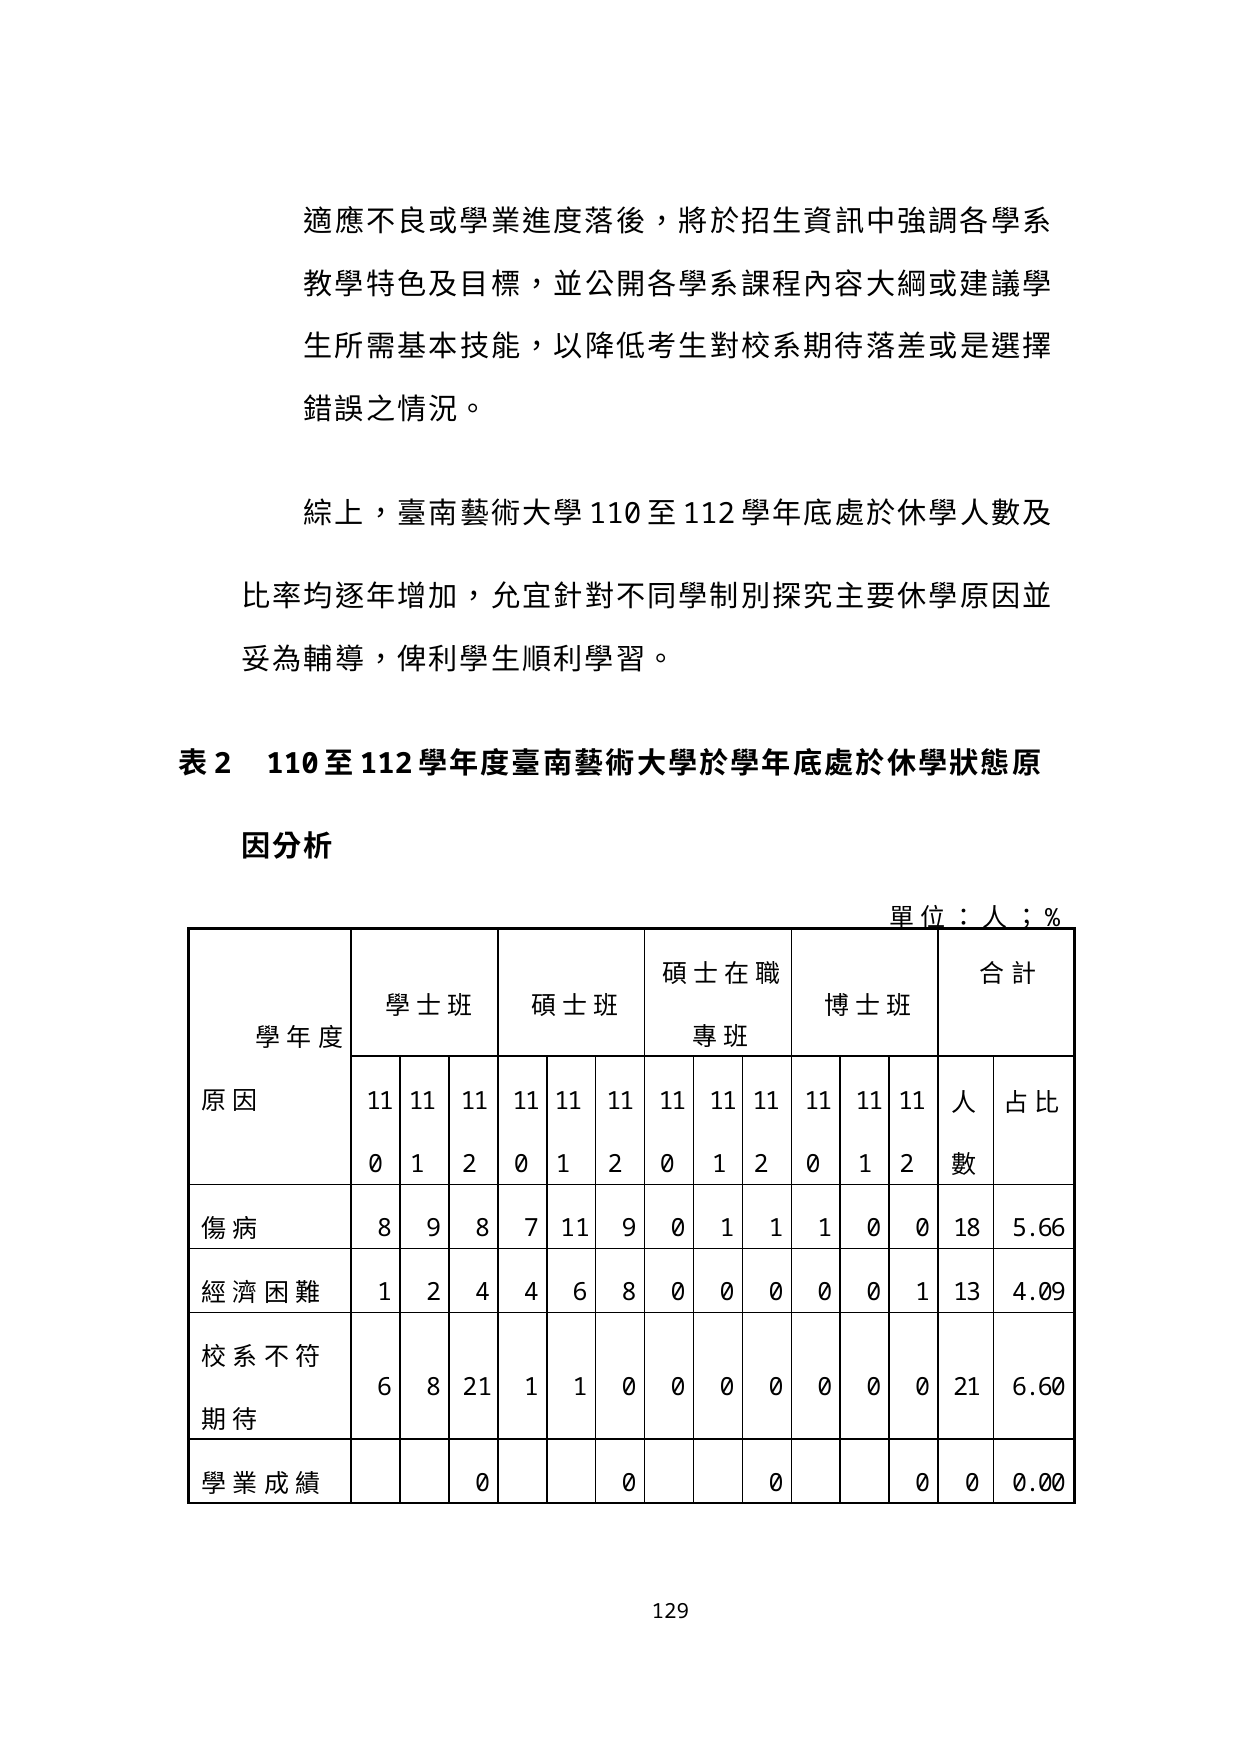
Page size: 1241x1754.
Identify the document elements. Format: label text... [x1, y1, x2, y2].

table_cell 8 [596, 1249, 644, 1312]
table_cell 8 [352, 1185, 399, 1247]
table_cell 13 [939, 1249, 993, 1312]
table_cell 4 [450, 1249, 497, 1312]
table_cell 110 [499, 1057, 546, 1183]
table_cell 111 [694, 1057, 742, 1183]
table_cell 112 [743, 1057, 791, 1183]
table_cell 11 [548, 1185, 595, 1247]
table_cell 1 [743, 1185, 791, 1247]
table_cell 0 [841, 1185, 888, 1247]
table_header 碩士班 [499, 930, 644, 1055]
table_cell 1 [499, 1313, 546, 1438]
table_cell 6 [352, 1313, 399, 1438]
table_cell 6.60 [994, 1313, 1073, 1438]
table_cell 0 [450, 1440, 497, 1502]
table_cell 1 [548, 1313, 595, 1438]
table_cell 4 [499, 1249, 546, 1312]
table_cell 0 [645, 1313, 693, 1438]
text 綜上，臺南藝術大學110至112學年底處於休學人數及比率均逐年增加，允宜針對不同學制別探究主要休學原因並妥為輔導，俾利學生順利學習。 [236, 427, 1063, 677]
table_header 博士班 [792, 930, 937, 1055]
table_cell 占比 [994, 1057, 1073, 1183]
table_cell 112 [890, 1057, 937, 1183]
table_cell [841, 1440, 888, 1502]
text 表2 110至112學年度臺南藝術大學於學年底處於休學狀態原因分析 [163, 677, 1063, 865]
text 適應不良或學業進度落後，將於招生資訊中強調各學系教學特色及目標，並公開各學系課程內容大綱或建議學生所需基本技能，以降低考生對校系期待落差或是選擇錯誤之情況。 [266, 177, 1063, 427]
table_cell 4.09 [994, 1249, 1073, 1312]
table_cell 0 [890, 1185, 937, 1247]
table_cell 0 [694, 1313, 742, 1438]
table_cell 8 [401, 1313, 448, 1438]
table_cell 112 [450, 1057, 497, 1183]
table_cell 0 [596, 1440, 644, 1502]
table_cell 112 [596, 1057, 644, 1183]
table_cell [792, 1440, 839, 1502]
table_cell [694, 1440, 742, 1502]
table_header 學士班 [352, 930, 497, 1055]
table_cell 111 [841, 1057, 888, 1183]
table_cell 1 [352, 1249, 399, 1312]
table_cell 7 [499, 1185, 546, 1247]
table_cell 學業成績 [190, 1440, 350, 1502]
table_cell 5.66 [994, 1185, 1073, 1247]
table_cell 21 [450, 1313, 497, 1438]
table_cell 0 [645, 1185, 693, 1247]
table_cell [548, 1440, 595, 1502]
table_cell 0 [841, 1313, 888, 1438]
table_header 碩士在職專班 [645, 930, 791, 1055]
table_cell 經濟困難 [190, 1249, 350, 1312]
table_cell 0 [694, 1249, 742, 1312]
table_cell 0 [792, 1313, 839, 1438]
table_cell 111 [548, 1057, 595, 1183]
text 單位：人；% [177, 865, 1063, 927]
table_cell 0 [645, 1249, 693, 1312]
table_header 學年度 原因 [190, 930, 350, 1183]
table_cell 6 [548, 1249, 595, 1312]
table_cell [401, 1440, 448, 1502]
table_cell 0.00 [994, 1440, 1073, 1502]
table_cell 110 [352, 1057, 399, 1183]
table_cell 8 [450, 1185, 497, 1247]
table_cell 1 [792, 1185, 839, 1247]
table_cell 2 [401, 1249, 448, 1312]
table_cell 21 [939, 1313, 993, 1438]
table_cell 0 [890, 1313, 937, 1438]
table_cell 人數 [939, 1057, 993, 1183]
table_cell 0 [743, 1249, 791, 1312]
table_cell 110 [645, 1057, 693, 1183]
table_cell 18 [939, 1185, 993, 1247]
table_cell [499, 1440, 546, 1502]
table_cell [352, 1440, 399, 1502]
table_cell 110 [792, 1057, 839, 1183]
table_cell 傷病 [190, 1185, 350, 1247]
table_cell 9 [401, 1185, 448, 1247]
table_cell 0 [743, 1440, 791, 1502]
table_header 合計 [939, 930, 1073, 1055]
table_cell 0 [939, 1440, 993, 1502]
table_cell 9 [596, 1185, 644, 1247]
table_cell 0 [890, 1440, 937, 1502]
table_cell 0 [841, 1249, 888, 1312]
table_cell [645, 1440, 693, 1502]
table_cell 1 [890, 1249, 937, 1312]
table_cell 0 [792, 1249, 839, 1312]
table_cell 0 [743, 1313, 791, 1438]
table_cell 0 [596, 1313, 644, 1438]
table_cell 111 [401, 1057, 448, 1183]
table_cell 校系不符期待 [190, 1313, 350, 1438]
table_cell 1 [694, 1185, 742, 1247]
